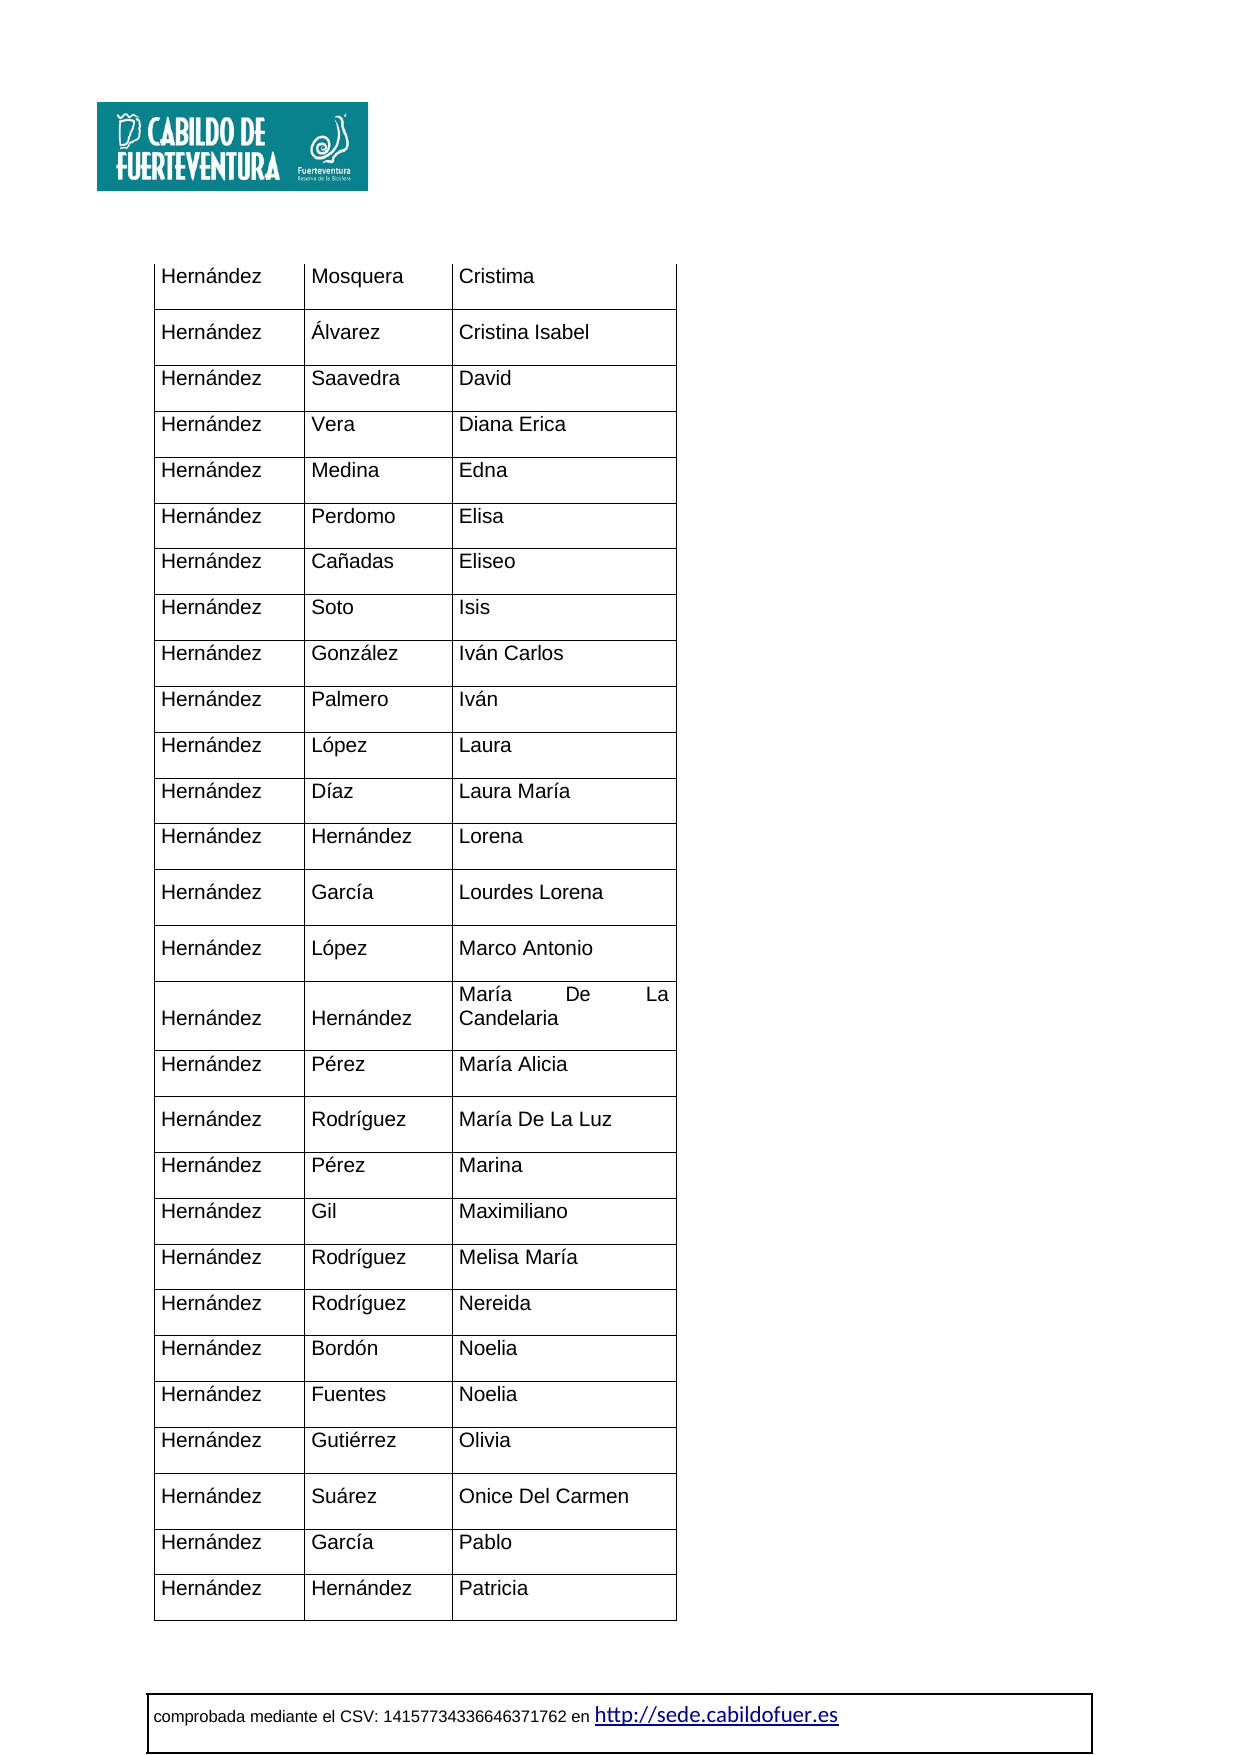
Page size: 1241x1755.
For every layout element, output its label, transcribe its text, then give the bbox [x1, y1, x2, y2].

table_cell Hernández [155, 595, 304, 640]
table_cell Edna [453, 458, 676, 502]
table_cell Hernández [155, 1245, 304, 1289]
table_cell Hernández [155, 310, 304, 365]
table_cell Hernández [155, 824, 304, 869]
table_cell Maximiliano [453, 1199, 676, 1243]
table_cell Eliseo [453, 549, 676, 594]
table_cell García [305, 1530, 452, 1574]
table_cell Hernández [155, 1428, 304, 1473]
table_cell Fuentes [305, 1382, 452, 1427]
table_cell Hernández [155, 779, 304, 823]
table_cell Hernández [155, 1051, 304, 1096]
table_cell Palmero [305, 687, 452, 732]
table_cell Patricia [453, 1575, 676, 1620]
table_cell Pérez [305, 1153, 452, 1198]
table_cell Laura María [453, 779, 676, 823]
table_cell Hernández [155, 870, 304, 925]
table_cell María De La Candelaria [453, 982, 676, 1050]
table_cell García [305, 870, 452, 925]
table_cell Hernández [305, 1575, 452, 1620]
table_cell Vera [305, 412, 452, 457]
table_cell Álvarez [305, 310, 452, 365]
table_cell Rodríguez [305, 1245, 452, 1289]
table_cell María De La Luz [453, 1097, 676, 1152]
table_cell Diana Erica [453, 412, 676, 457]
table_header Cristima [453, 264, 676, 309]
table_header Mosquera [305, 264, 452, 309]
table_cell Hernández [305, 982, 452, 1050]
table_cell Perdomo [305, 504, 452, 548]
table_cell Hernández [155, 1530, 304, 1574]
table_cell Hernández [155, 1290, 304, 1335]
table_cell David [453, 366, 676, 411]
table_cell Laura [453, 733, 676, 777]
table_cell Díaz [305, 779, 452, 823]
table_cell Marco Antonio [453, 926, 676, 981]
table_cell Melisa María [453, 1245, 676, 1289]
table_cell Marina [453, 1153, 676, 1198]
table_cell Hernández [155, 1199, 304, 1243]
table_cell Hernández [155, 1575, 304, 1620]
table_header Hernández [155, 264, 304, 309]
table_cell Hernández [155, 733, 304, 777]
table_cell Suárez [305, 1474, 452, 1528]
table_cell Hernández [155, 1382, 304, 1427]
table_cell Hernández [155, 549, 304, 594]
table_cell Onice Del Carmen [453, 1474, 676, 1528]
table_cell Saavedra [305, 366, 452, 411]
table_cell Soto [305, 595, 452, 640]
table_cell Rodríguez [305, 1290, 452, 1335]
table_cell Noelia [453, 1336, 676, 1381]
table_cell Gutiérrez [305, 1428, 452, 1473]
table_cell Hernández [155, 412, 304, 457]
table_cell Hernández [155, 366, 304, 411]
table_cell Lorena [453, 824, 676, 869]
table_cell Hernández [155, 641, 304, 686]
table_cell María Alicia [453, 1051, 676, 1096]
table_cell Cristina Isabel [453, 310, 676, 365]
table_cell Rodríguez [305, 1097, 452, 1152]
table_cell Hernández [155, 1474, 304, 1528]
table_cell López [305, 926, 452, 981]
table_cell Hernández [155, 687, 304, 732]
table_cell Hernández [155, 458, 304, 502]
table_cell Nereida [453, 1290, 676, 1335]
table_cell Iván Carlos [453, 641, 676, 686]
table_cell Bordón [305, 1336, 452, 1381]
table_cell Medina [305, 458, 452, 502]
table_cell Isis [453, 595, 676, 640]
table_cell Iván [453, 687, 676, 732]
table_cell Pablo [453, 1530, 676, 1574]
table_cell González [305, 641, 452, 686]
table_cell López [305, 733, 452, 777]
table_cell Gil [305, 1199, 452, 1243]
table_cell Pérez [305, 1051, 452, 1096]
table_cell Olivia [453, 1428, 676, 1473]
table_cell Hernández [155, 926, 304, 981]
table_cell Elisa [453, 504, 676, 548]
table_cell Hernández [155, 1336, 304, 1381]
table_cell Cañadas [305, 549, 452, 594]
table_cell Hernández [155, 1097, 304, 1152]
table_cell Hernández [155, 504, 304, 548]
table_cell Hernández [155, 982, 304, 1050]
table_cell Noelia [453, 1382, 676, 1427]
table_cell Hernández [305, 824, 452, 869]
table_cell Lourdes Lorena [453, 870, 676, 925]
table_cell Hernández [155, 1153, 304, 1198]
